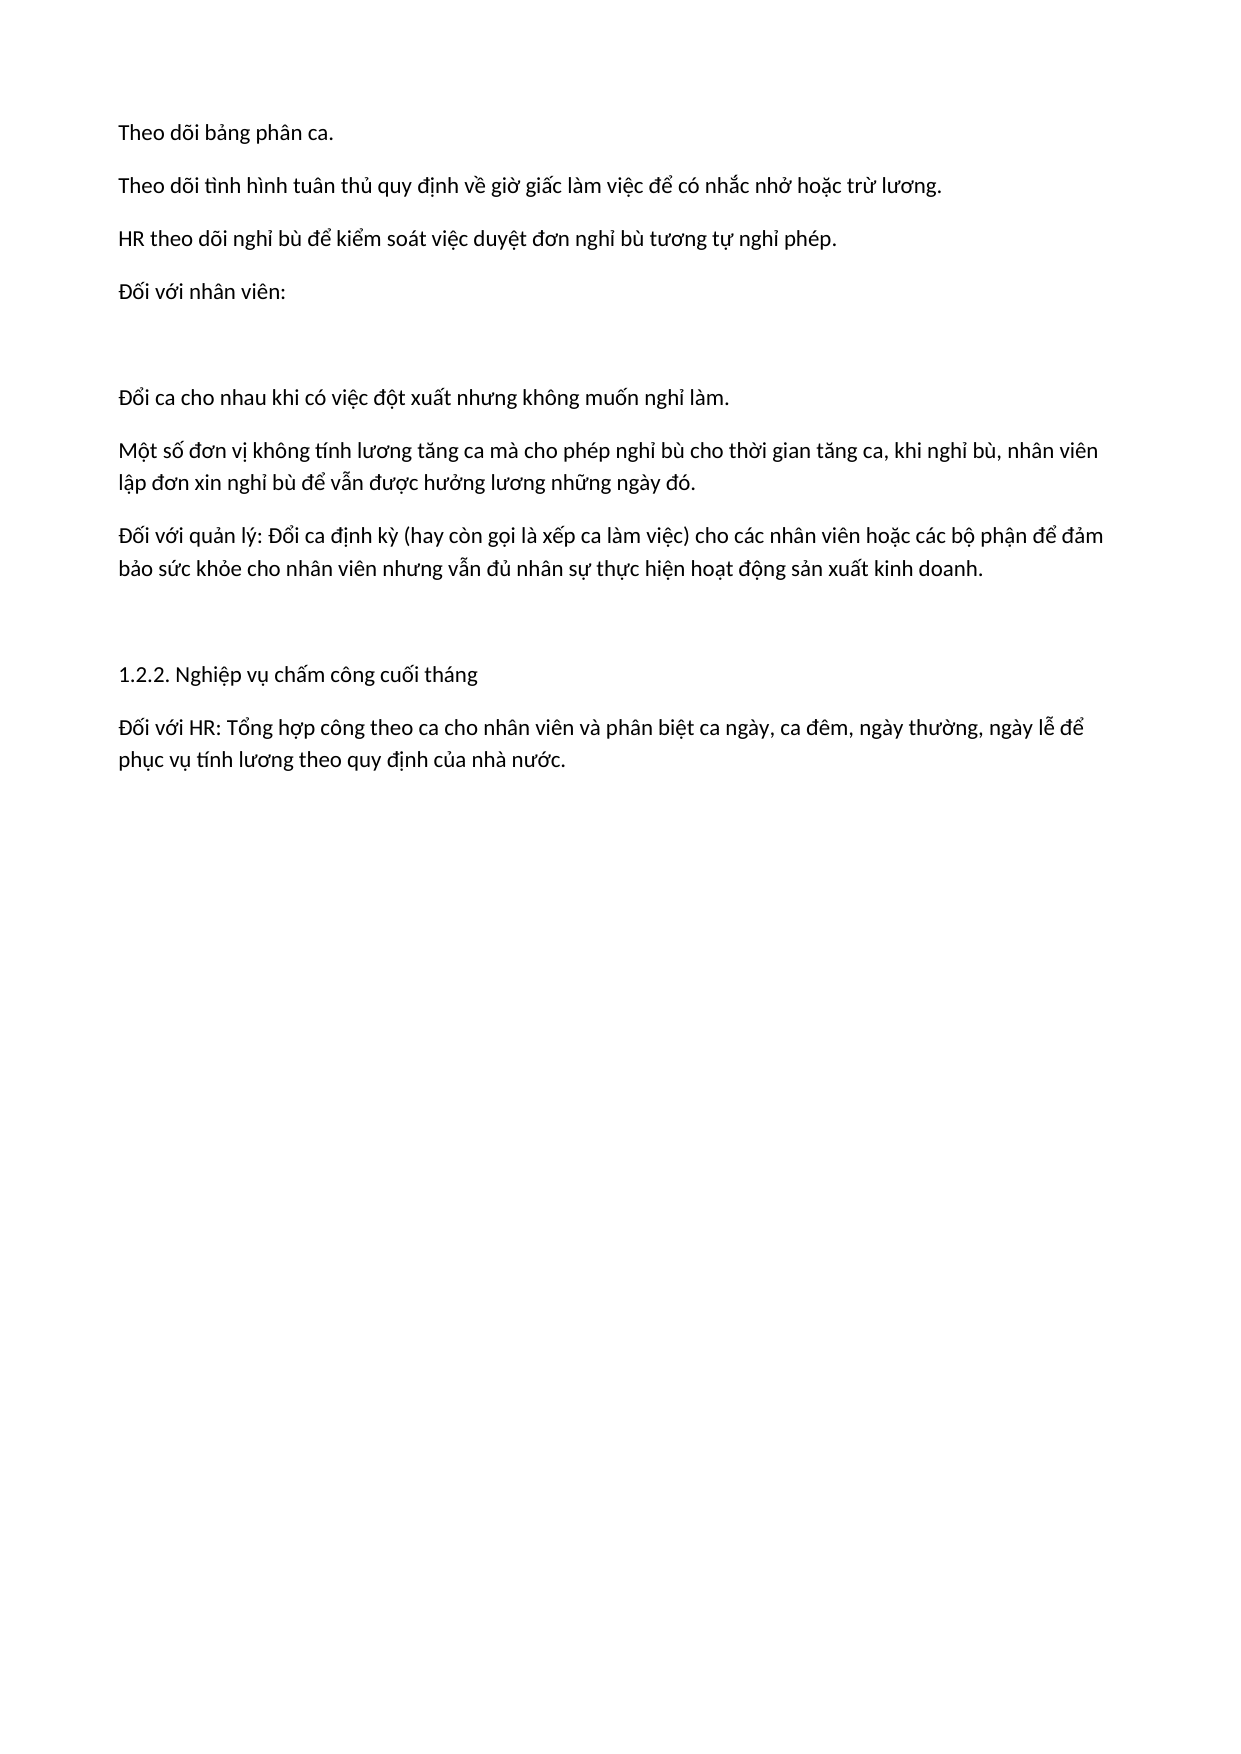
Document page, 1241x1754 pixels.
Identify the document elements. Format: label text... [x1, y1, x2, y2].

text Theo dõi tình hình tuân thủ quy định về giờ giấc làm việc để có nhắc nhở hoặc trừ lương. [118, 171, 1122, 199]
text HR theo dõi nghỉ bù để kiểm soát việc duyệt đơn nghỉ bù tương tự nghỉ phép. [118, 224, 1122, 252]
text Một số đơn vị không tính lương tăng ca mà cho phép nghỉ bù cho thời gian tăng ca, khi nghỉ bù, nhân viên lập đơn xin nghỉ bù để vẫn được hưởng lương những ngày đó. [118, 436, 1122, 496]
text Đổi ca cho nhau khi có việc đột xuất nhưng không muốn nghỉ làm. [118, 383, 1122, 411]
text Đối với quản lý: Đổi ca định kỳ (hay còn gọi là xếp ca làm việc) cho các nhân viên hoặc các bộ phận để đảm bảo sức khỏe cho nhân viên nhưng vẫn đủ nhân sự thực hiện hoạt động sản xuất kinh doanh. [118, 521, 1122, 582]
text 1.2.2. Nghiệp vụ chấm công cuối tháng [118, 660, 1122, 688]
text Đối với HR: Tổng hợp công theo ca cho nhân viên và phân biệt ca ngày, ca đêm, ngày thường, ngày lễ để phục vụ tính lương theo quy định của nhà nước. [118, 713, 1122, 773]
text Theo dõi bảng phân ca. [118, 118, 1122, 146]
text Đối với nhân viên: [118, 277, 1122, 305]
